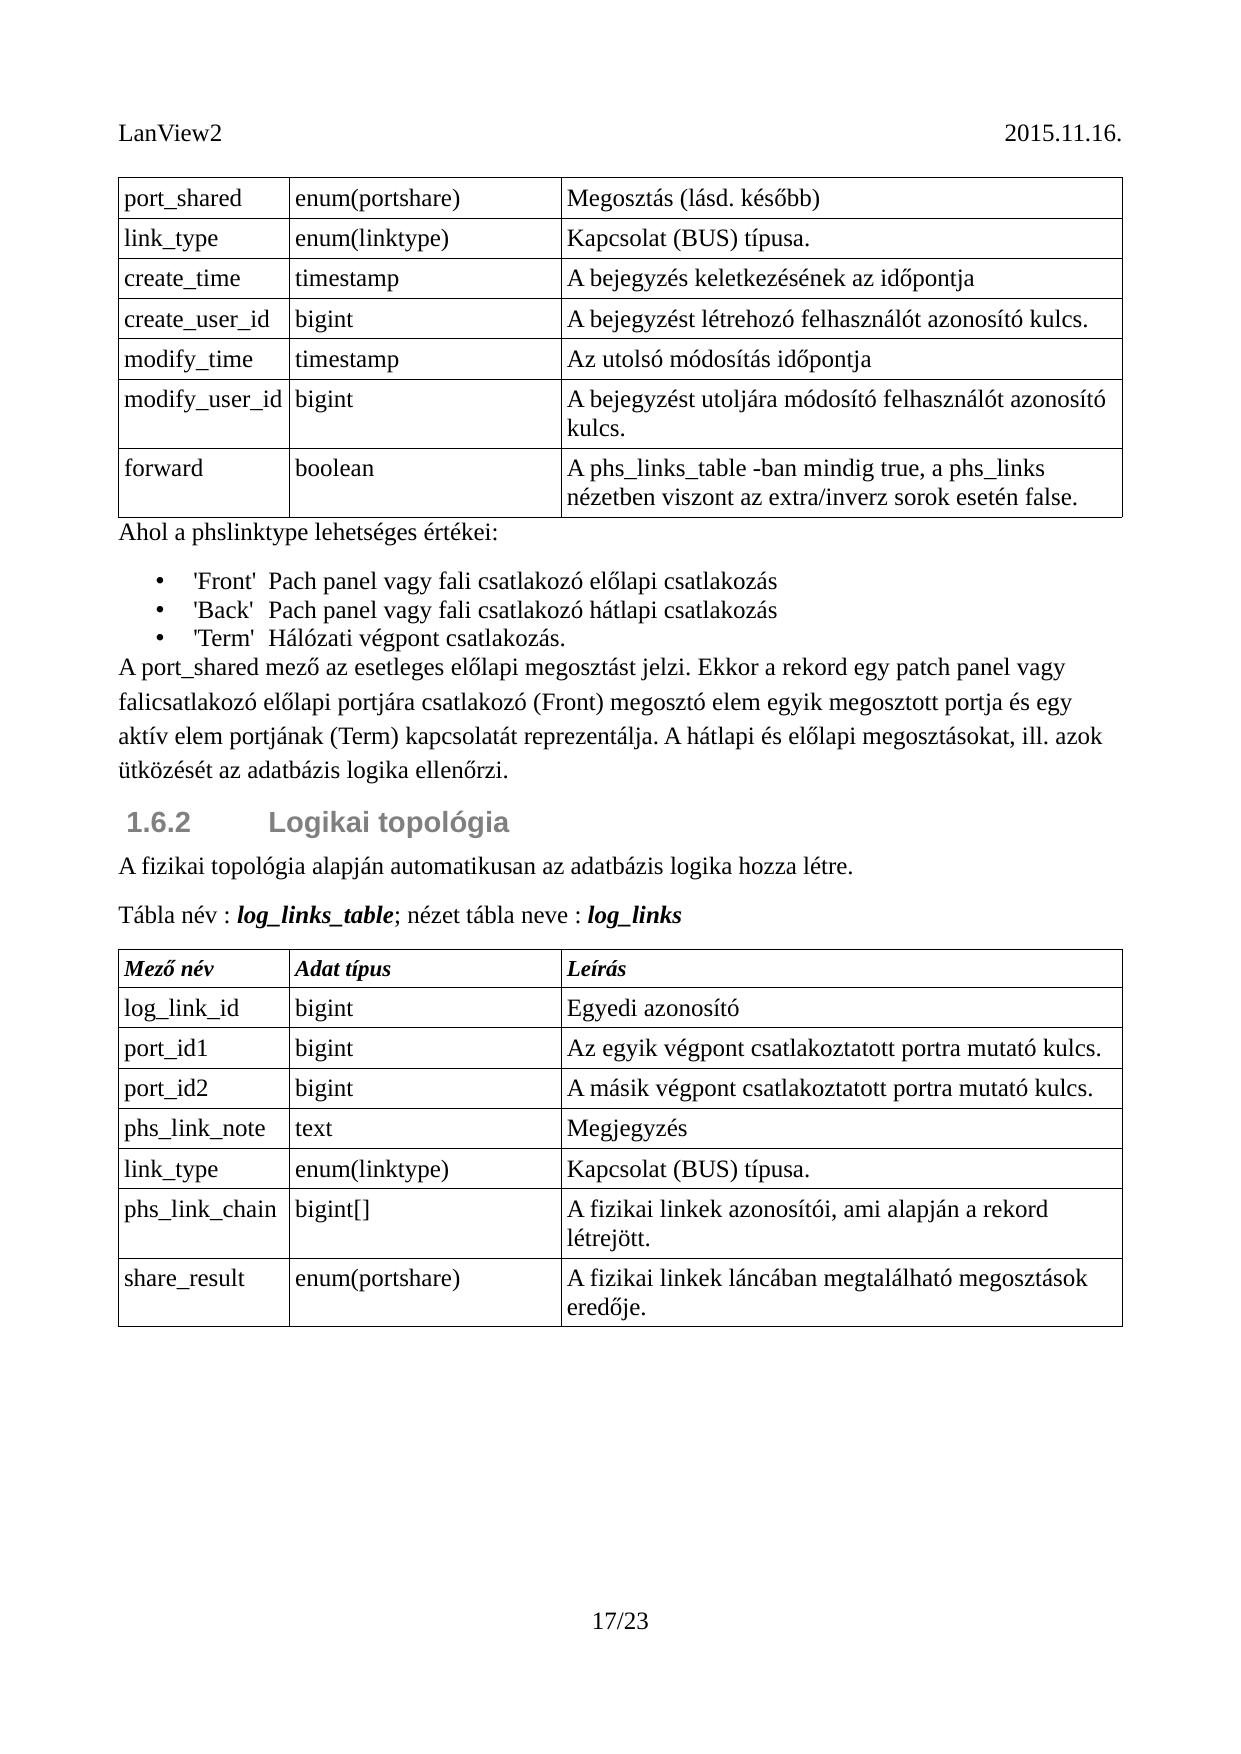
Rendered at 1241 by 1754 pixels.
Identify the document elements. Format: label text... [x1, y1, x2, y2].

table_cell Megjegyzés [562, 1109, 1122, 1148]
subtitle Logikai topológia [118, 805, 1122, 838]
table_cell modify_user_id [119, 380, 289, 448]
table_cell phs_link_chain [119, 1189, 289, 1257]
table_cell enum(linktype) [290, 219, 561, 258]
table_cell A bejegyzés keletkezésének az időpontja [562, 259, 1122, 298]
table_cell bigint [290, 380, 561, 448]
table_cell Kapcsolat (BUS) típusa. [562, 1149, 1122, 1188]
table_cell boolean [290, 449, 561, 517]
table_cell link_type [119, 1149, 289, 1188]
list 'Back' Pach panel vagy fali csatlakozó hátlapi csatlakozás [156, 595, 1122, 623]
table_cell timestamp [290, 339, 561, 379]
text A port_shared mező az esetleges előlapi megosztást jelzi. Ekkor a rekord egy patch panel vagy falicsatlakozó előlapi portjára csatlakozó (Front) megosztó elem egyik megosztott portja és egy aktív elem portjának (Term) kapcsolatát reprezentálja. A hátlapi és előlapi megosztásokat, ill. azok ütközését az adatbázis logika ellenőrzi. [118, 652, 1122, 784]
table_cell A bejegyzést létrehozó felhasználót azonosító kulcs. [562, 299, 1122, 338]
table_cell bigint [290, 1028, 561, 1067]
table_cell A bejegyzést utoljára módosító felhasználót azonosító kulcs. [562, 380, 1122, 448]
table_cell bigint [290, 299, 561, 338]
table_cell port_id1 [119, 1028, 289, 1067]
table_header Adat típus [290, 950, 561, 987]
table_cell A másik végpont csatlakoztatott portra mutató kulcs. [562, 1069, 1122, 1108]
table_cell enum(portshare) [290, 1259, 561, 1326]
text Tábla név : log_links_table; nézet tábla neve : log_links [118, 900, 1122, 928]
table_cell forward [119, 449, 289, 517]
table_cell enum(linktype) [290, 1149, 561, 1188]
table_cell Kapcsolat (BUS) típusa. [562, 219, 1122, 258]
list 'Front' Pach panel vagy fali csatlakozó előlapi csatlakozás [156, 566, 1122, 595]
table_cell Megosztás (lásd. később) [562, 178, 1122, 217]
table_cell A fizikai linkek láncában megtalálható megosztások eredője. [562, 1259, 1122, 1326]
table_cell create_time [119, 259, 289, 298]
table_cell A phs_links_table -ban mindig true, a phs_links nézetben viszont az extra/inverz sorok esetén false. [562, 449, 1122, 517]
table_cell Az egyik végpont csatlakoztatott portra mutató kulcs. [562, 1028, 1122, 1067]
table_cell modify_time [119, 339, 289, 379]
table_cell share_result [119, 1259, 289, 1326]
table_cell link_type [119, 219, 289, 258]
table_cell phs_link_note [119, 1109, 289, 1148]
table_header Leírás [562, 950, 1122, 987]
table_cell bigint [290, 988, 561, 1027]
table_cell text [290, 1109, 561, 1148]
table_cell port_id2 [119, 1069, 289, 1108]
table_cell create_user_id [119, 299, 289, 338]
table_cell log_link_id [119, 988, 289, 1027]
table_cell bigint [290, 1069, 561, 1108]
table_header Mező név [119, 950, 289, 987]
list 'Term' Hálózati végpont csatlakozás. [156, 623, 1122, 652]
table_cell timestamp [290, 259, 561, 298]
table_cell port_shared [119, 178, 289, 217]
table_cell Az utolsó módosítás időpontja [562, 339, 1122, 379]
text Ahol a phslinktype lehetséges értékei: [118, 518, 1122, 546]
table_cell A fizikai linkek azonosítói, ami alapján a rekord létrejött. [562, 1189, 1122, 1257]
table_cell bigint[] [290, 1189, 561, 1257]
table_cell enum(portshare) [290, 178, 561, 217]
table_cell Egyedi azonosító [562, 988, 1122, 1027]
text A fizikai topológia alapján automatikusan az adatbázis logika hozza létre. [118, 851, 1122, 879]
